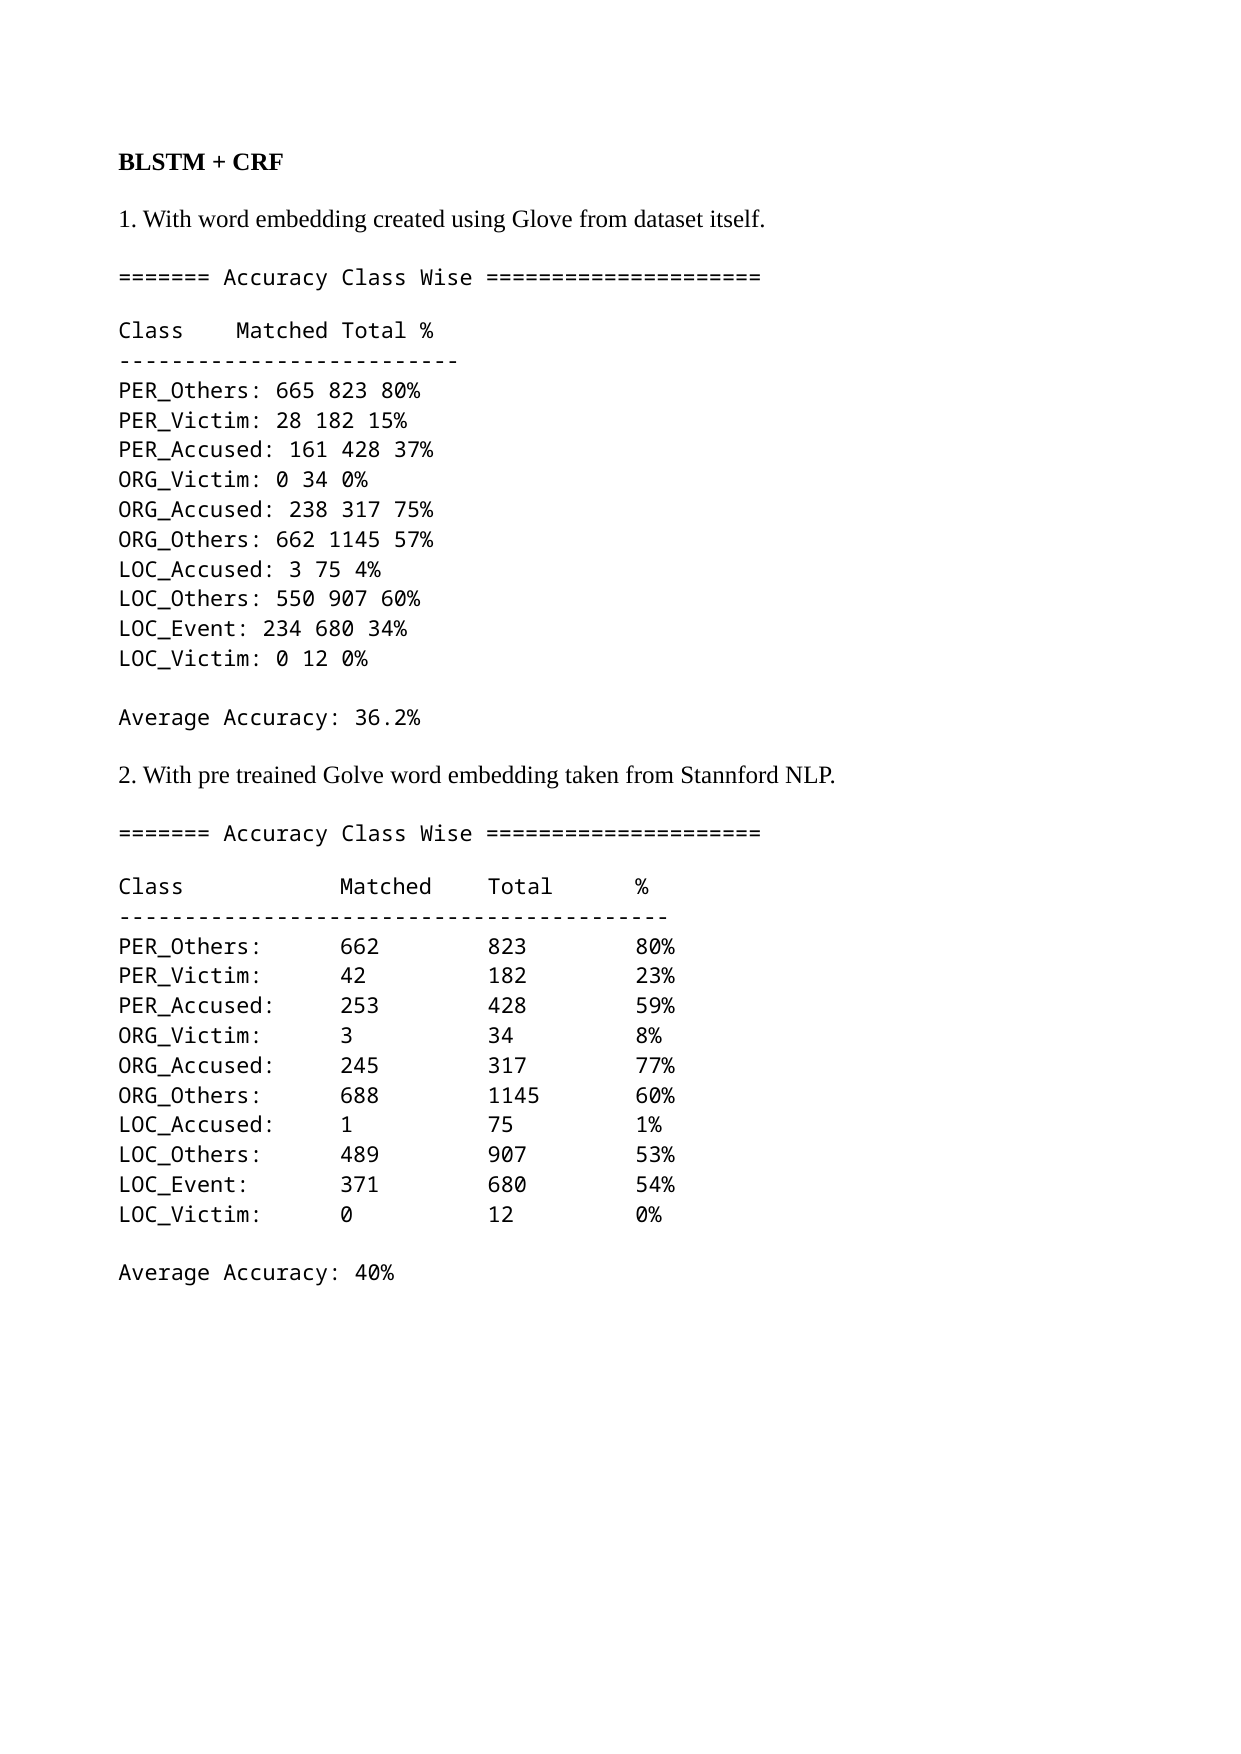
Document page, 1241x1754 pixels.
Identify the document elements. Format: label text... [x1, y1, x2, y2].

text BLSTM + CRF [118, 147, 1122, 176]
text LOC_Victim: 0 12 0% [118, 643, 1122, 673]
text ======= Accuracy Class Wise ===================== [118, 818, 1122, 847]
text LOC_Others: 489 907 53% [118, 1139, 1122, 1169]
text PER_Victim: 42 182 23% [118, 960, 1122, 990]
text Class Matched Total % [118, 315, 1122, 345]
text LOC_Event: 371 680 54% [118, 1169, 1122, 1199]
text LOC_Event: 234 680 34% [118, 613, 1122, 643]
text Average Accuracy: 40% [118, 1257, 1122, 1287]
text ORG_Victim: 0 34 0% [118, 464, 1122, 494]
text ORG_Accused: 245 317 77% [118, 1050, 1122, 1079]
text ORG_Others: 688 1145 60% [118, 1079, 1122, 1109]
text PER_Victim: 28 182 15% [118, 405, 1122, 434]
text LOC_Others: 550 907 60% [118, 583, 1122, 613]
text ORG_Victim: 3 34 8% [118, 1020, 1122, 1050]
text PER_Others: 662 823 80% [118, 931, 1122, 960]
text Average Accuracy: 36.2% [118, 702, 1122, 731]
text -------------------------- [118, 345, 1122, 375]
text LOC_Accused: 3 75 4% [118, 554, 1122, 583]
text ======= Accuracy Class Wise ===================== [118, 262, 1122, 292]
text ------------------------------------------ [118, 901, 1122, 931]
text ORG_Accused: 238 317 75% [118, 494, 1122, 524]
text ORG_Others: 662 1145 57% [118, 524, 1122, 554]
text LOC_Accused: 1 75 1% [118, 1109, 1122, 1139]
text PER_Accused: 253 428 59% [118, 990, 1122, 1020]
text Class Matched Total % [118, 871, 1122, 901]
text 1. With word embedding created using Glove from dataset itself. [118, 204, 1122, 233]
text LOC_Victim: 0 12 0% [118, 1199, 1122, 1228]
text PER_Others: 665 823 80% [118, 375, 1122, 405]
text PER_Accused: 161 428 37% [118, 434, 1122, 464]
text 2. With pre treained Golve word embedding taken from Stannford NLP. [118, 760, 1122, 789]
